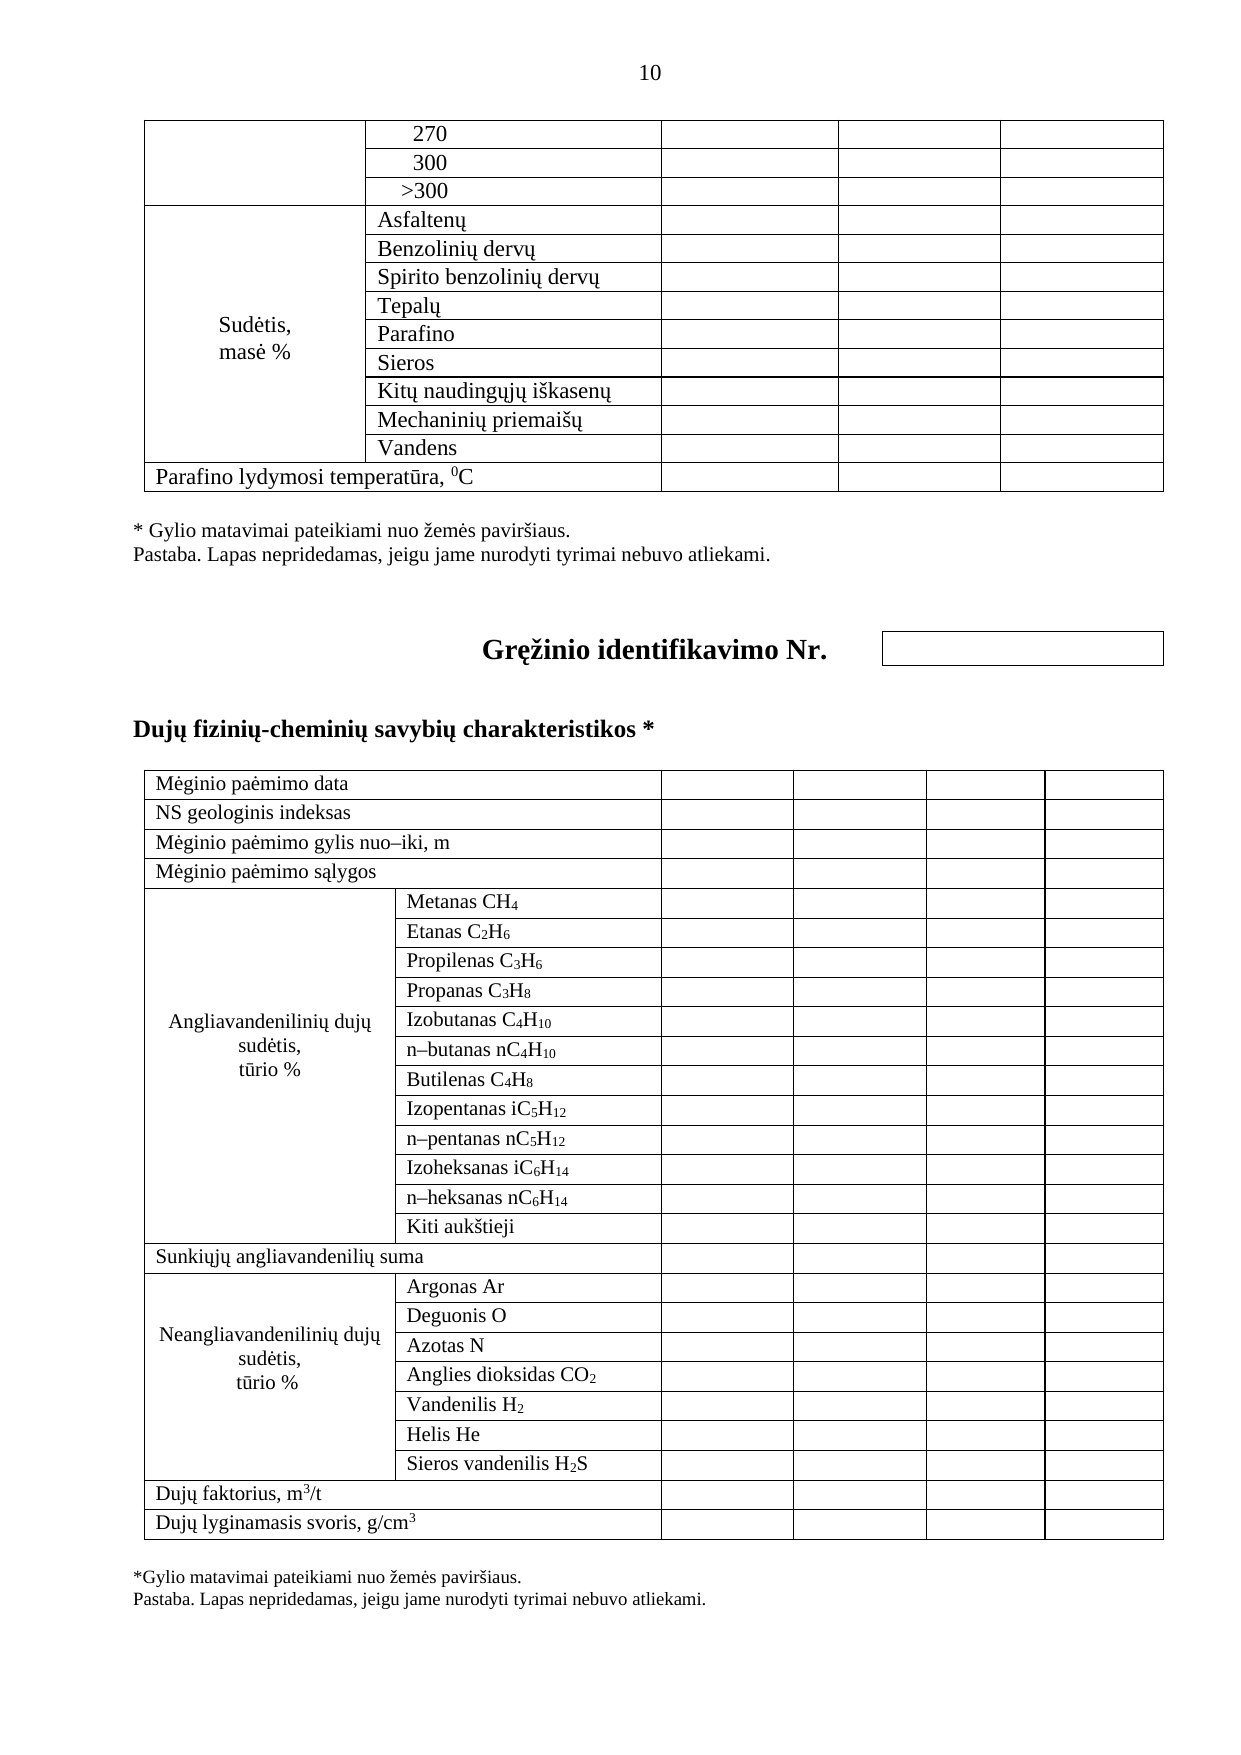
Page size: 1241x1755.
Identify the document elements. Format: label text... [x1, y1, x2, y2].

table_cell Anglies dioksidas CO2 [396, 1362, 661, 1391]
table_cell [662, 121, 838, 148]
table_cell Butilenas C4H8 [396, 1066, 661, 1095]
table_cell [662, 948, 793, 977]
table_cell [794, 1007, 926, 1036]
table_cell [662, 1333, 793, 1361]
table_cell [839, 149, 1000, 177]
table_cell [794, 1362, 926, 1391]
table_cell [839, 349, 1000, 376]
table_cell [927, 1037, 1044, 1065]
table_cell [1046, 1303, 1163, 1332]
table_header [794, 771, 926, 799]
table_cell [927, 1362, 1044, 1391]
table_cell [1046, 889, 1163, 917]
table_cell n–pentanas nC5H12 [396, 1126, 661, 1154]
table_cell >300 [366, 178, 661, 205]
table_header [883, 632, 1163, 665]
table_cell [662, 320, 838, 348]
table_cell Azotas N [396, 1333, 661, 1361]
table_cell Tepalų [366, 292, 661, 319]
table_cell [794, 1274, 926, 1302]
table_cell [927, 1274, 1044, 1302]
table_cell [1001, 349, 1163, 376]
table_cell [839, 320, 1000, 348]
table_cell [662, 1185, 793, 1213]
table_cell [839, 463, 1000, 491]
table_cell [839, 178, 1000, 205]
table_cell Mėginio paėmimo sąlygos [145, 859, 661, 888]
table_cell Izoheksanas iC6H14 [396, 1155, 661, 1184]
table_cell [662, 406, 838, 433]
table_cell Parafino lydymosi temperatūra, 0C [145, 463, 661, 491]
table_cell [839, 263, 1000, 291]
table_cell [1046, 1096, 1163, 1124]
table_cell [1046, 800, 1163, 829]
table_cell Angliavandenilinių dujų sudėtis, tūrio % [145, 889, 395, 1243]
table_cell [927, 1214, 1044, 1243]
table_cell Vandenilis H2 [396, 1392, 661, 1420]
table_cell [794, 830, 926, 858]
table_cell [794, 1421, 926, 1450]
table_cell [927, 1244, 1044, 1272]
table_cell [1046, 978, 1163, 1006]
table_cell Propanas C3H8 [396, 978, 661, 1006]
table_cell 300 [366, 149, 661, 177]
table_cell [1046, 1451, 1163, 1479]
table_cell [1046, 859, 1163, 888]
table_cell [662, 830, 793, 858]
table_cell 270 [366, 121, 661, 148]
table_cell [1046, 1007, 1163, 1036]
table_cell [794, 1126, 926, 1154]
table_cell [662, 206, 838, 234]
table_cell [1001, 435, 1163, 462]
table_cell [839, 435, 1000, 462]
table_cell [662, 1244, 793, 1272]
table_cell [1001, 235, 1163, 262]
table_cell Dujų lyginamasis svoris, g/cm3 [145, 1510, 661, 1539]
table_cell [794, 1333, 926, 1361]
table_cell [662, 1303, 793, 1332]
table_cell [1046, 1333, 1163, 1361]
text *Gylio matavimai pateikiami nuo žemės paviršiaus. [133, 1566, 1167, 1588]
table_cell Sudėtis, masė % [145, 206, 365, 462]
table_cell [1001, 178, 1163, 205]
table_cell [1001, 206, 1163, 234]
table_cell [927, 1510, 1044, 1539]
table_cell [1046, 1066, 1163, 1095]
table_cell [927, 1392, 1044, 1420]
text Pastaba. Lapas nepridedamas, jeigu jame nurodyti tyrimai nebuvo atliekami. [133, 542, 1167, 566]
table_cell [794, 1303, 926, 1332]
table_cell [927, 1155, 1044, 1184]
table_header Gręžinio identifikavimo Nr. [133, 631, 882, 665]
table_cell [839, 121, 1000, 148]
table_cell [662, 235, 838, 262]
table_cell [1046, 1481, 1163, 1509]
table_cell Propilenas C3H6 [396, 948, 661, 977]
table_cell Sunkiųjų angliavandenilių suma [145, 1244, 661, 1272]
table_cell [927, 1303, 1044, 1332]
table_cell [927, 978, 1044, 1006]
table_cell [927, 948, 1044, 977]
table_cell [1046, 1214, 1163, 1243]
table_cell [839, 292, 1000, 319]
table_cell NS geologinis indeksas [145, 800, 661, 829]
table_cell [662, 263, 838, 291]
table_header [662, 771, 793, 799]
table_cell [662, 1066, 793, 1095]
table_cell [839, 235, 1000, 262]
table_cell [662, 435, 838, 462]
table_cell n–heksanas nC6H14 [396, 1185, 661, 1213]
table_header Mėginio paėmimo data [145, 771, 661, 799]
table_cell [662, 1510, 793, 1539]
table_cell [927, 1096, 1044, 1124]
table_cell Spirito benzolinių dervų [366, 263, 661, 291]
table_cell [1046, 1185, 1163, 1213]
table_cell [1001, 292, 1163, 319]
table_cell [1046, 1362, 1163, 1391]
table_header [927, 771, 1044, 799]
table_cell [1001, 406, 1163, 433]
table_cell [1046, 1155, 1163, 1184]
table_cell [794, 1481, 926, 1509]
table_cell [1046, 1274, 1163, 1302]
table_cell [1046, 948, 1163, 977]
table_cell [662, 1362, 793, 1391]
table_cell Helis He [396, 1421, 661, 1450]
table_cell [794, 1451, 926, 1479]
table_cell [927, 1481, 1044, 1509]
table_cell [839, 206, 1000, 234]
table_cell [927, 830, 1044, 858]
table_cell Asfaltenų [366, 206, 661, 234]
table_cell [1046, 830, 1163, 858]
table_cell Argonas Ar [396, 1274, 661, 1302]
table_cell [662, 1451, 793, 1479]
table_cell [1001, 463, 1163, 491]
table_cell [662, 463, 838, 491]
table_cell [1046, 919, 1163, 947]
table_cell [662, 178, 838, 205]
table_cell Benzolinių dervų [366, 235, 661, 262]
table_cell [839, 406, 1000, 433]
table_cell [662, 1126, 793, 1154]
table_cell [662, 1481, 793, 1509]
table_cell Izopentanas iC5H12 [396, 1096, 661, 1124]
table_cell [927, 1007, 1044, 1036]
table_cell [794, 1037, 926, 1065]
table_cell [794, 978, 926, 1006]
table_cell [794, 1185, 926, 1213]
table_cell [662, 378, 838, 405]
table_cell [794, 1392, 926, 1420]
table_cell Mechaninių priemaišų [366, 406, 661, 433]
table_cell [1001, 378, 1163, 405]
table_cell [662, 859, 793, 888]
text * Gylio matavimai pateikiami nuo žemės paviršiaus. [133, 518, 1167, 542]
table_cell [794, 889, 926, 917]
table_cell [662, 149, 838, 177]
table_cell [662, 1392, 793, 1420]
table_cell n–butanas nC4H10 [396, 1037, 661, 1065]
table_header [1046, 771, 1163, 799]
table_cell [794, 1096, 926, 1124]
table_cell [1046, 1510, 1163, 1539]
table_cell [927, 1185, 1044, 1213]
table_cell [927, 889, 1044, 917]
table_cell [1001, 149, 1163, 177]
table_cell Deguonis O [396, 1303, 661, 1332]
table_cell [794, 1244, 926, 1272]
table_cell Etanas C2H6 [396, 919, 661, 947]
table_cell [1046, 1037, 1163, 1065]
text Pastaba. Lapas nepridedamas, jeigu jame nurodyti tyrimai nebuvo atliekami. [133, 1588, 1167, 1609]
table_cell [927, 800, 1044, 829]
table_cell [662, 978, 793, 1006]
table_cell [794, 859, 926, 888]
table_cell [1046, 1392, 1163, 1420]
table_cell Dujų faktorius, m3/t [145, 1481, 661, 1509]
table_cell [1001, 320, 1163, 348]
table_cell [662, 1155, 793, 1184]
table_cell Mėginio paėmimo gylis nuo–iki, m [145, 830, 661, 858]
table_cell [662, 889, 793, 917]
table_cell Izobutanas C4H10 [396, 1007, 661, 1036]
table_cell Parafino [366, 320, 661, 348]
table_cell [662, 349, 838, 376]
table_cell Neangliavandenilinių dujų sudėtis, tūrio % [145, 1274, 395, 1479]
table_cell [794, 919, 926, 947]
table_cell Sieros vandenilis H2S [396, 1451, 661, 1479]
table_cell [794, 1510, 926, 1539]
table_cell [794, 1066, 926, 1095]
table_cell [794, 1214, 926, 1243]
table_cell [927, 1126, 1044, 1154]
table_cell [662, 800, 793, 829]
table_cell [1046, 1244, 1163, 1272]
table_cell [662, 292, 838, 319]
table_cell [927, 1333, 1044, 1361]
table_cell [662, 1421, 793, 1450]
table_cell [927, 919, 1044, 947]
table_cell Sieros [366, 349, 661, 376]
table_cell [927, 1451, 1044, 1479]
table_cell [1046, 1421, 1163, 1450]
table_cell [927, 1066, 1044, 1095]
table_cell [794, 800, 926, 829]
table_cell [662, 919, 793, 947]
table_cell [927, 1421, 1044, 1450]
table_cell [1001, 263, 1163, 291]
table_cell Kitų naudingųjų iškasenų [366, 378, 661, 405]
table_cell [662, 1037, 793, 1065]
table_cell [1046, 1126, 1163, 1154]
table_cell Kiti aukštieji [396, 1214, 661, 1243]
table_cell [662, 1274, 793, 1302]
table_cell [145, 121, 365, 205]
table_cell [839, 378, 1000, 405]
table_cell Vandens [366, 435, 661, 462]
table_cell [662, 1214, 793, 1243]
table_cell [1001, 121, 1163, 148]
table_cell Metanas CH4 [396, 889, 661, 917]
table_cell [794, 948, 926, 977]
table_cell [927, 859, 1044, 888]
table_cell [662, 1007, 793, 1036]
table_cell [662, 1096, 793, 1124]
text Dujų fizinių-cheminių savybių charakteristikos * [133, 714, 1167, 743]
table_cell [794, 1155, 926, 1184]
